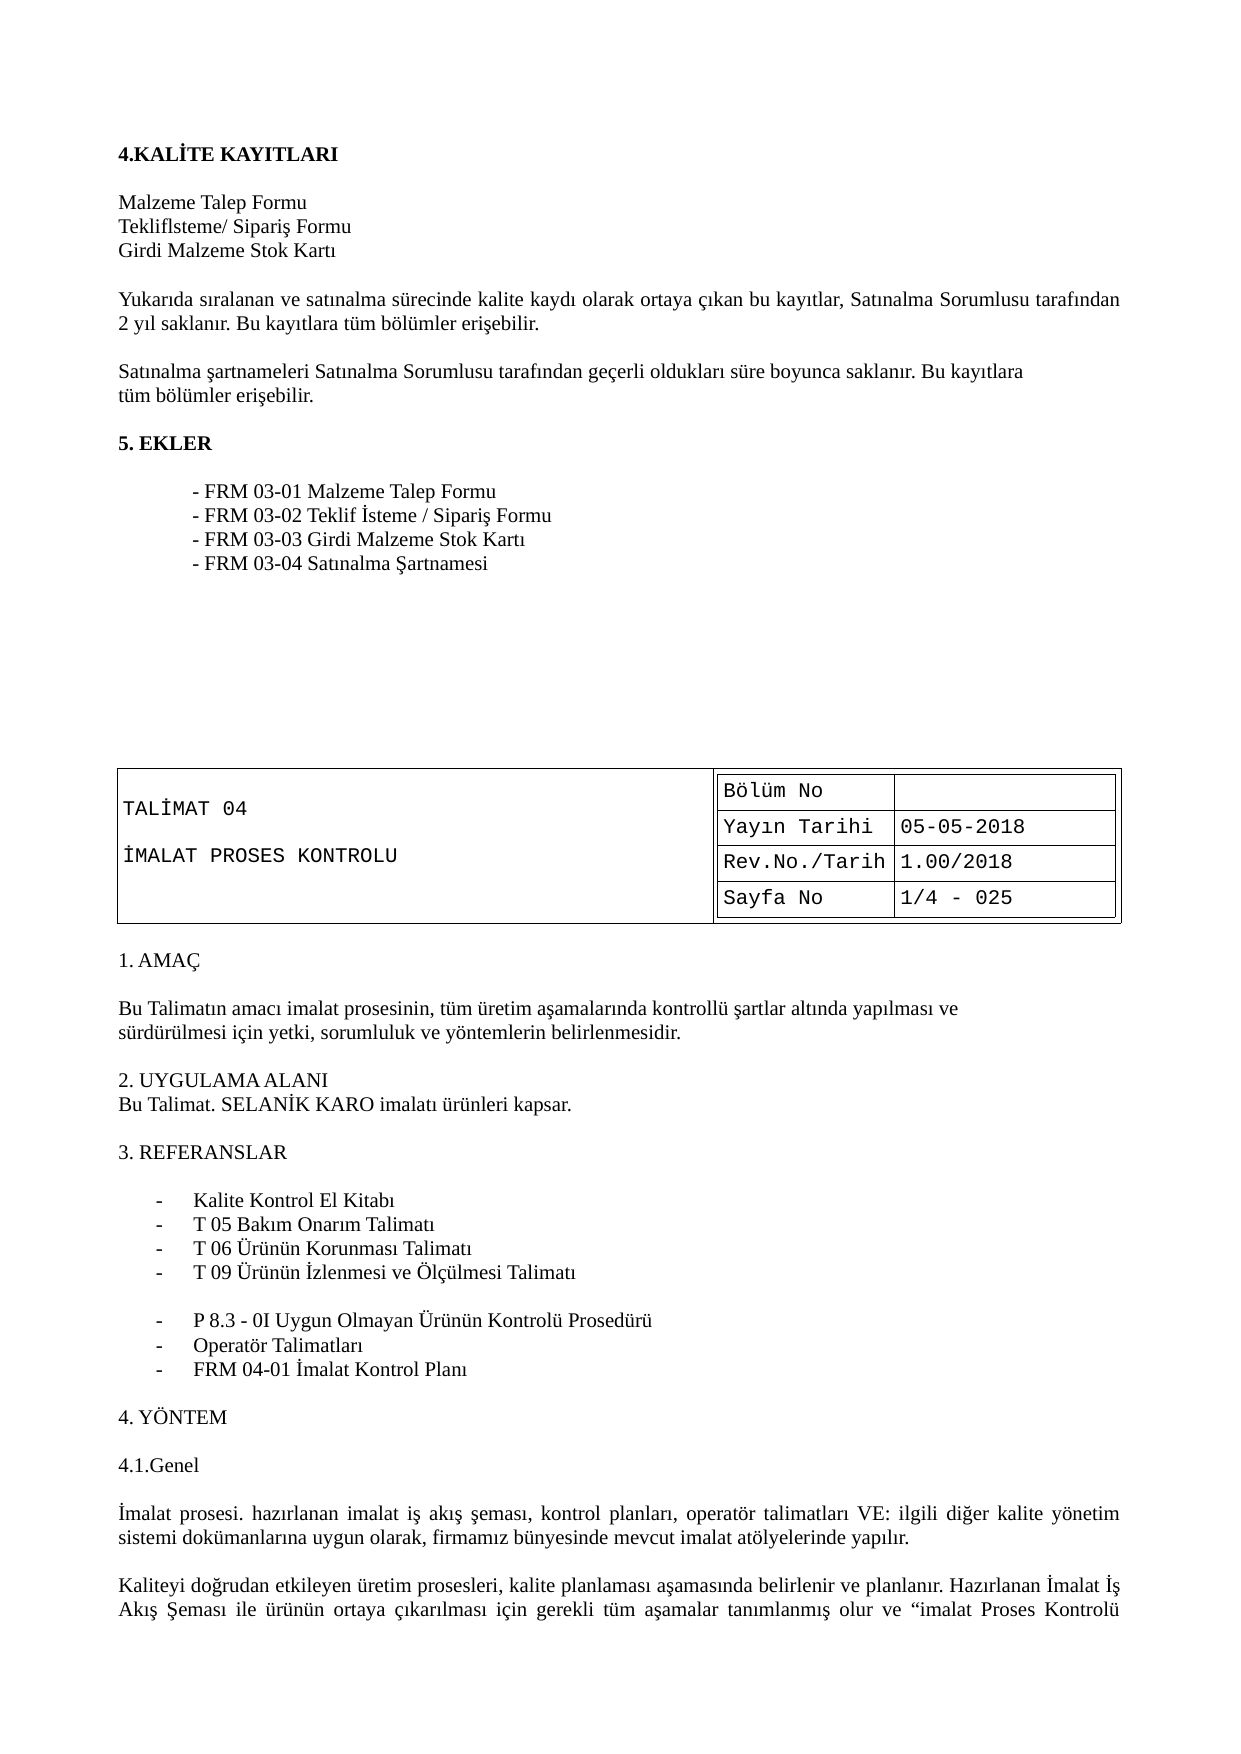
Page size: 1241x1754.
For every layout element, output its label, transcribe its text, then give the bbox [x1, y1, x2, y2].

text Girdi Malzeme Stok Kartı [118, 238, 1122, 262]
table_cell Sayfa No [718, 882, 894, 917]
text 2. UYGULAMA ALANI [118, 1068, 1122, 1092]
table_header TALİMAT 04 İMALAT PROSES KONTROLU [118, 769, 713, 923]
text tüm bölümler erişebilir. [118, 383, 1122, 407]
text 4. YÖNTEM [118, 1405, 1122, 1429]
list T 06 Ürünün Korunması Talimatı [156, 1236, 1122, 1260]
text Malzeme Talep Formu [118, 190, 1122, 214]
list FRM 04-01 İmalat Kontrol Planı [156, 1357, 1122, 1381]
table_header Bölüm No [718, 775, 894, 810]
text 4.KALİTE KAYITLARI [118, 142, 1122, 166]
text sürdürülmesi için yetki, sorumluluk ve yöntemlerin belirlenmesidir. [118, 1020, 1122, 1044]
table_header [714, 769, 1121, 923]
table_cell 05-05-2018 [895, 811, 1115, 845]
list T 05 Bakım Onarım Talimatı [156, 1212, 1122, 1236]
text İmalat prosesi. hazırlanan imalat iş akış şeması, kontrol planları, operatör talimatları VE: ilgili diğer kalite yönetim sistemi dokümanlarına uygun olarak, firmamız bünyesinde mevcut imalat atölyelerinde yapılır. [118, 1501, 1122, 1549]
text 4.1.Genel [118, 1453, 1122, 1477]
table_cell Rev.No./Tarih [718, 846, 894, 881]
text 5. EKLER [118, 431, 1122, 455]
list T 09 Ürünün İzlenmesi ve Ölçülmesi Talimatı [156, 1260, 1122, 1284]
table_header [895, 775, 1115, 810]
table_cell Yayın Tarihi [718, 811, 894, 845]
text - FRM 03-03 Girdi Malzeme Stok Kartı [118, 527, 1122, 551]
text Satınalma şartnameleri Satınalma Sorumlusu tarafından geçerli oldukları süre boyunca saklanır. Bu kayıtlara [118, 359, 1122, 383]
text Yukarıda sıralanan ve satınalma sürecinde kalite kaydı olarak ortaya çıkan bu kayıtlar, Satınalma Sorumlusu tarafından 2 yıl saklanır. Bu kayıtlara tüm bölümler erişebilir. [118, 287, 1122, 335]
table_cell 1/4 - 025 [895, 882, 1115, 917]
list Operatör Talimatları [156, 1332, 1122, 1357]
text - FRM 03-02 Teklif İsteme / Sipariş Formu [118, 503, 1122, 527]
text 1. AMAÇ [118, 947, 1122, 972]
text Tekliflsteme/ Sipariş Formu [118, 214, 1122, 238]
list Kalite Kontrol El Kitabı [156, 1188, 1122, 1212]
text Bu Talimatın amacı imalat prosesinin, tüm üretim aşamalarında kontrollü şartlar altında yapılması ve [118, 996, 1122, 1020]
text Bu Talimat. SELANİK KARO imalatı ürünleri kapsar. [118, 1092, 1122, 1116]
text - FRM 03-01 Malzeme Talep Formu [118, 479, 1122, 503]
text - FRM 03-04 Satınalma Şartnamesi [118, 551, 1122, 575]
text Kaliteyi doğrudan etkileyen üretim prosesleri, kalite planlaması aşamasında belirlenir ve planlanır. Hazırlanan İmalat İş Akış Şeması ile ürünün ortaya çıkarılması için gerekli tüm aşamalar tanımlanmış olur ve “imalat Proses Kontrolü [118, 1573, 1122, 1621]
list P 8.3 - 0I Uygun Olmayan Ürünün Kontrolü Prosedürü [156, 1308, 1122, 1332]
table_cell 1.00/2018 [895, 846, 1115, 881]
text 3. REFERANSLAR [118, 1140, 1122, 1164]
